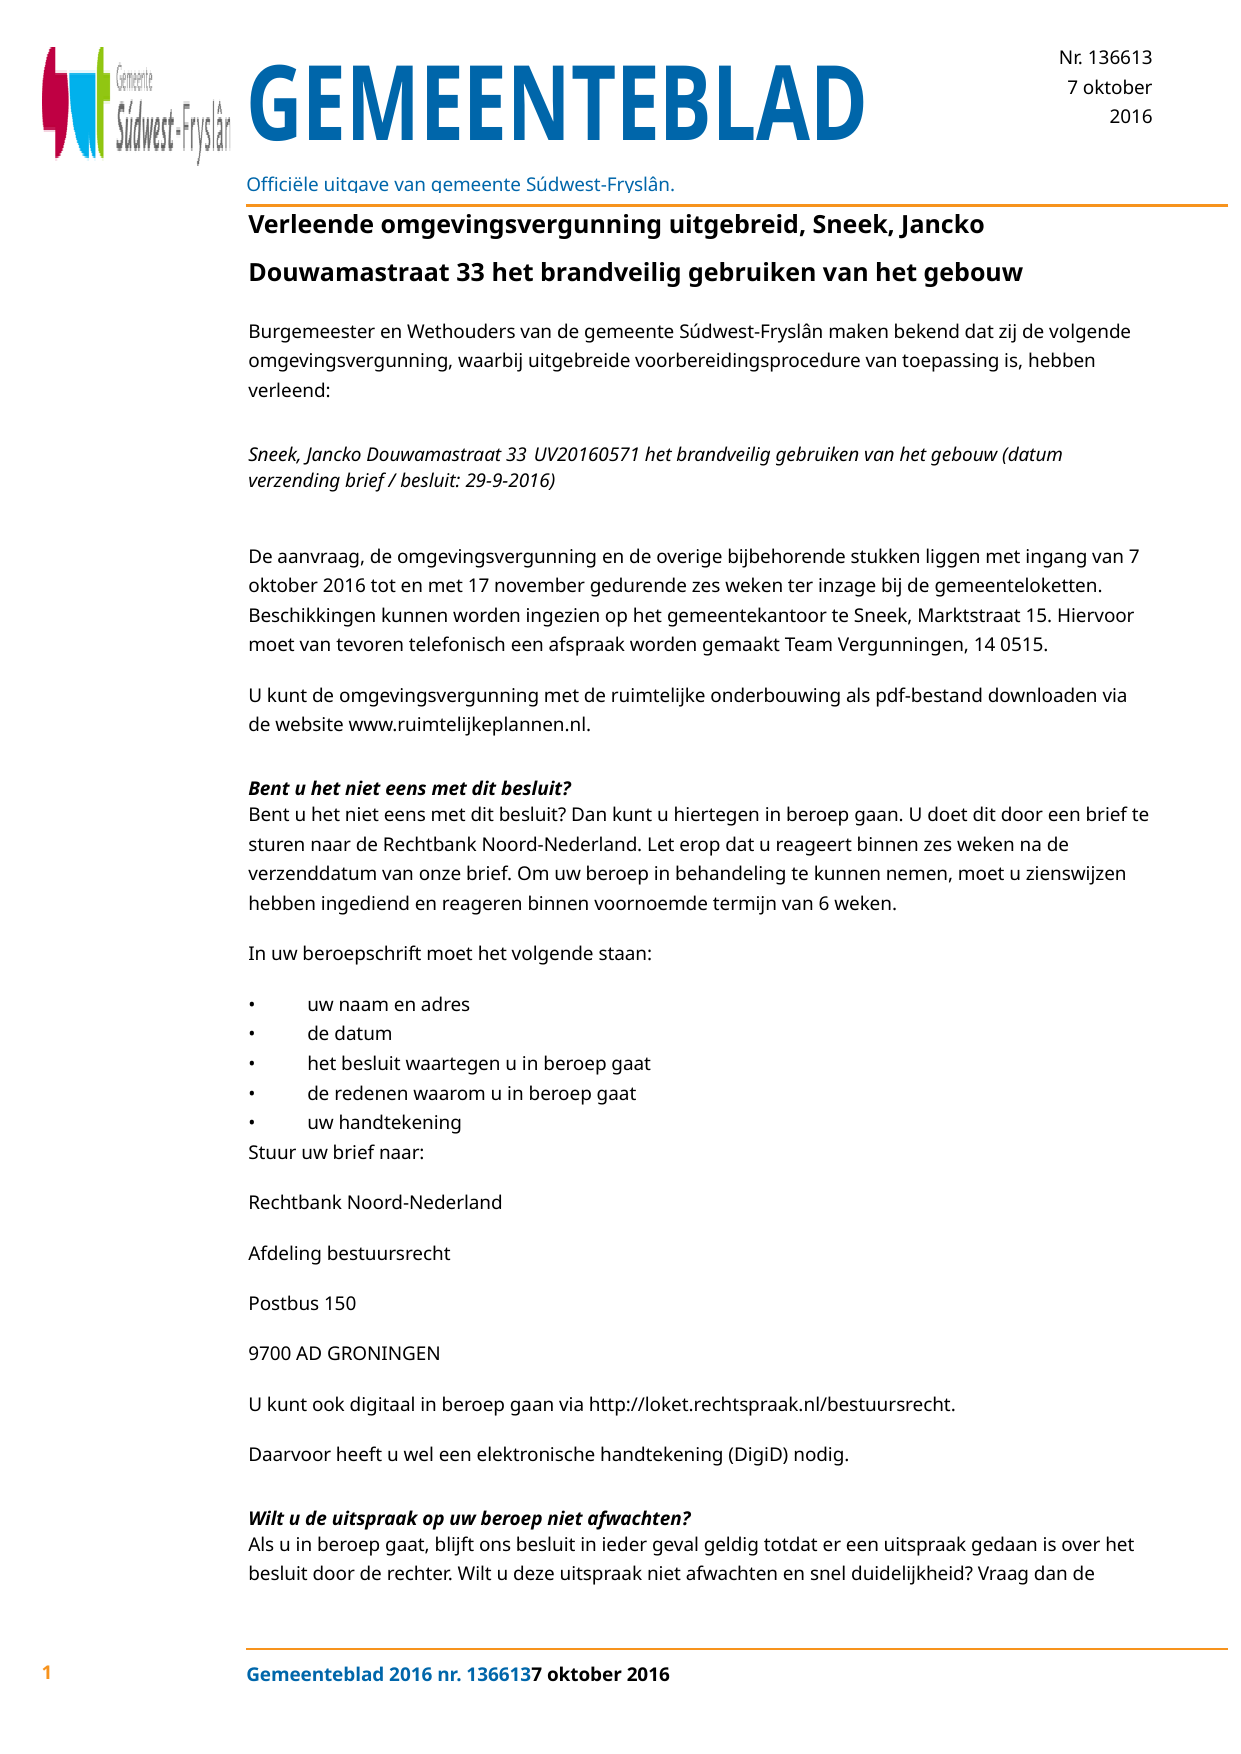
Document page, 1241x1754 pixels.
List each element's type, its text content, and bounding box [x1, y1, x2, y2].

text De aanvraag, de omgevingsvergunning en de overige bijbehorende stukken liggen met ingang van 7 oktober 2016 tot en met 17 november gedurende zes weken ter inzage bij de gemeenteloketten. Beschikkingen kunnen worden ingezien op het gemeentekantoor te Sneek, Marktstraat 15. Hiervoor moet van tevoren telefonisch een afspraak worden gemaakt Team Vergunningen, 14 0515. [248, 543, 1152, 657]
text Afdeling bestuursrecht [248, 1240, 1152, 1265]
text Wilt u de uitspraak op uw beroep niet afwachten? [248, 1505, 1152, 1531]
text Rechtbank Noord-Nederland [248, 1189, 1152, 1215]
list uw handtekening [248, 1109, 1152, 1135]
text Bent u het niet eens met dit besluit? Dan kunt u hiertegen in beroep gaan. U doet dit door een brief te sturen naar de Rechtbank Noord-Nederland. Let erop dat u reageert binnen zes weken na de verzenddatum van onze brief. Om uw beroep in behandeling te kunnen nemen, moet u zienswijzen hebben ingediend en reageren binnen voornoemde termijn van 6 weken. [248, 801, 1152, 916]
text U kunt ook digitaal in beroep gaan via http://loket.rechtspraak.nl/bestuursrecht. [248, 1391, 1152, 1417]
text 9700 AD GRONINGEN [248, 1341, 1152, 1366]
text In uw beroepschrift moet het volgende staan: [248, 941, 1152, 966]
text Daarvoor heeft u wel een elektronische handtekening (DigiD) nodig. [248, 1441, 1152, 1467]
picture [41, 47, 231, 172]
list uw naam en adres [248, 991, 1152, 1017]
text Bent u het niet eens met dit besluit? [248, 776, 1152, 801]
list de redenen waarom u in beroep gaat [248, 1080, 1152, 1105]
text Stuur uw brief naar: [248, 1139, 1152, 1164]
list de datum [248, 1021, 1152, 1046]
text Als u in beroep gaat, blijft ons besluit in ieder geval geldig totdat er een uitspraak gedaan is over het besluit door de rechter. Wilt u deze uitspraak niet afwachten en snel duidelijkheid? Vraag dan de [248, 1531, 1152, 1586]
text Sneek, Jancko Douwamastraat 33 UV20160571 het brandveilig gebruiken van het gebouw (datum verzending brief / besluit: 29-9-2016) [248, 441, 1152, 492]
text Verleende omgevingsvergunning uitgebreid, Sneek, Jancko Douwamastraat 33 het brandveilig gebruiken van het gebouw [248, 207, 1152, 288]
text U kunt de omgevingsvergunning met de ruimtelijke onderbouwing als pdf-bestand downloaden via de website www.ruimtelijkeplannen.nl. [248, 682, 1152, 737]
text Burgemeester en Wethouders van de gemeente Súdwest-Fryslân maken bekend dat zij de volgende omgevingsvergunning, waarbij uitgebreide voorbereidingsprocedure van toepassing is, hebben verleend: [248, 318, 1152, 403]
list het besluit waartegen u in beroep gaat [248, 1050, 1152, 1076]
text Postbus 150 [248, 1290, 1152, 1316]
